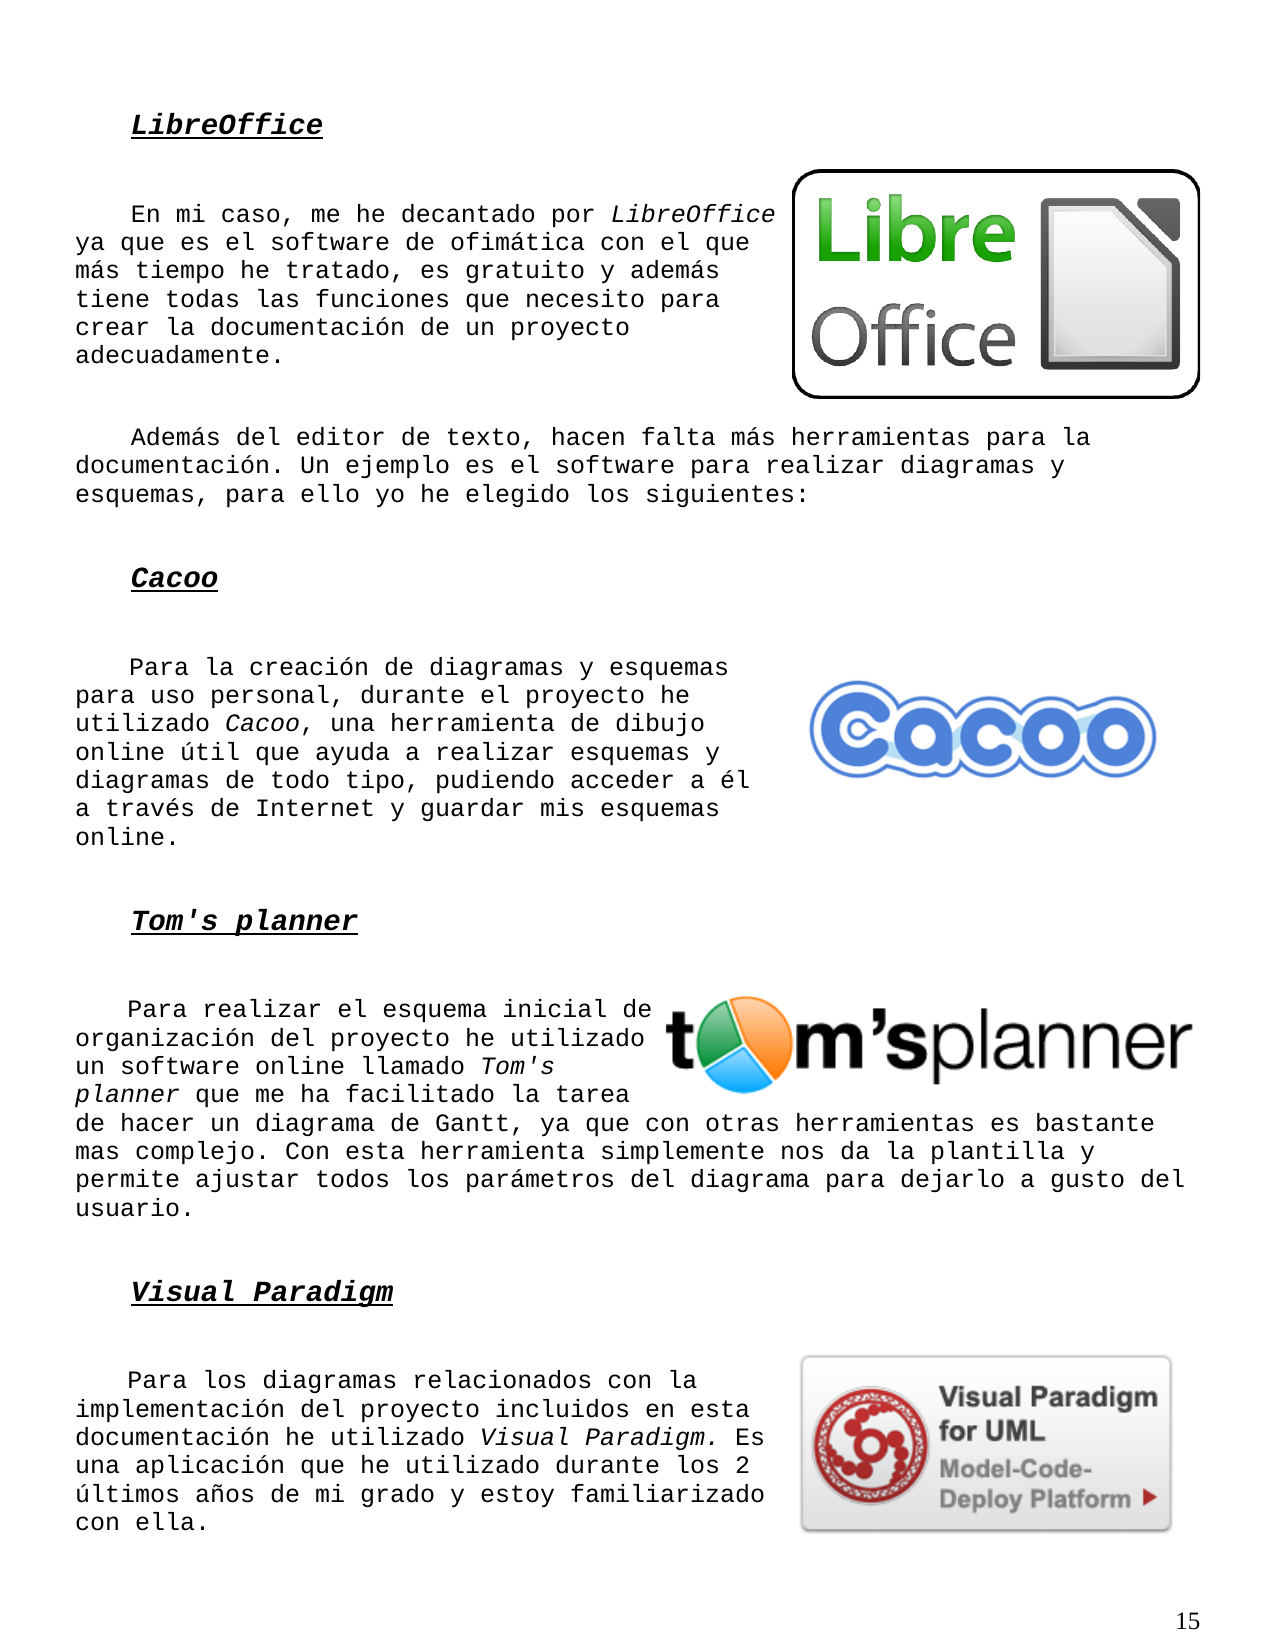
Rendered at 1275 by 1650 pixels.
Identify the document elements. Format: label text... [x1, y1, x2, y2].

text En mi caso, me he decantado por LibreOffice ya que es el software de ofimática con el que más tiempo he tratado, es gratuito y además tiene todas las funciones que necesito para crear la documentación de un proyecto adecuadamente. [75, 201, 792, 371]
text Tom's planner [75, 906, 1200, 939]
picture [792, 169, 1201, 399]
text LibreOffice [75, 110, 1200, 143]
picture [796, 1351, 1178, 1539]
text Visual Paradigm [75, 1277, 1200, 1310]
text Cacoo [75, 563, 1200, 596]
picture [665, 996, 1193, 1094]
text Para la creación de diagramas y esquemas para uso personal, durante el proyecto he utilizado Cacoo, una herramienta de dibujo online útil que ayuda a realizar esquemas y diagramas de todo tipo, pudiendo acceder a él a través de Internet y guardar mis esquemas online. [75, 654, 1200, 852]
text Para realizar el esquema inicial de organización del proyecto he utilizado un software online llamado Tom's planner que me ha facilitado la tarea de hacer un diagrama de Gantt, ya que con otras herramientas es bastante mas complejo. Con esta herramienta simplemente nos da la plantilla y permite ajustar todos los parámetros del diagrama para dejarlo a gusto del usuario. [75, 997, 1200, 1223]
picture [775, 648, 1199, 815]
text Además del editor de texto, hacen falta más herramientas para la documentación. Un ejemplo es el software para realizar diagramas y esquemas, para ello yo he elegido los siguientes: [75, 425, 1200, 510]
text Para los diagramas relacionados con la implementación del proyecto incluidos en esta documentación he utilizado Visual Paradigm. Es una aplicación que he utilizado durante los 2 últimos años de mi grado y estoy familiarizado con ella. [75, 1368, 796, 1538]
